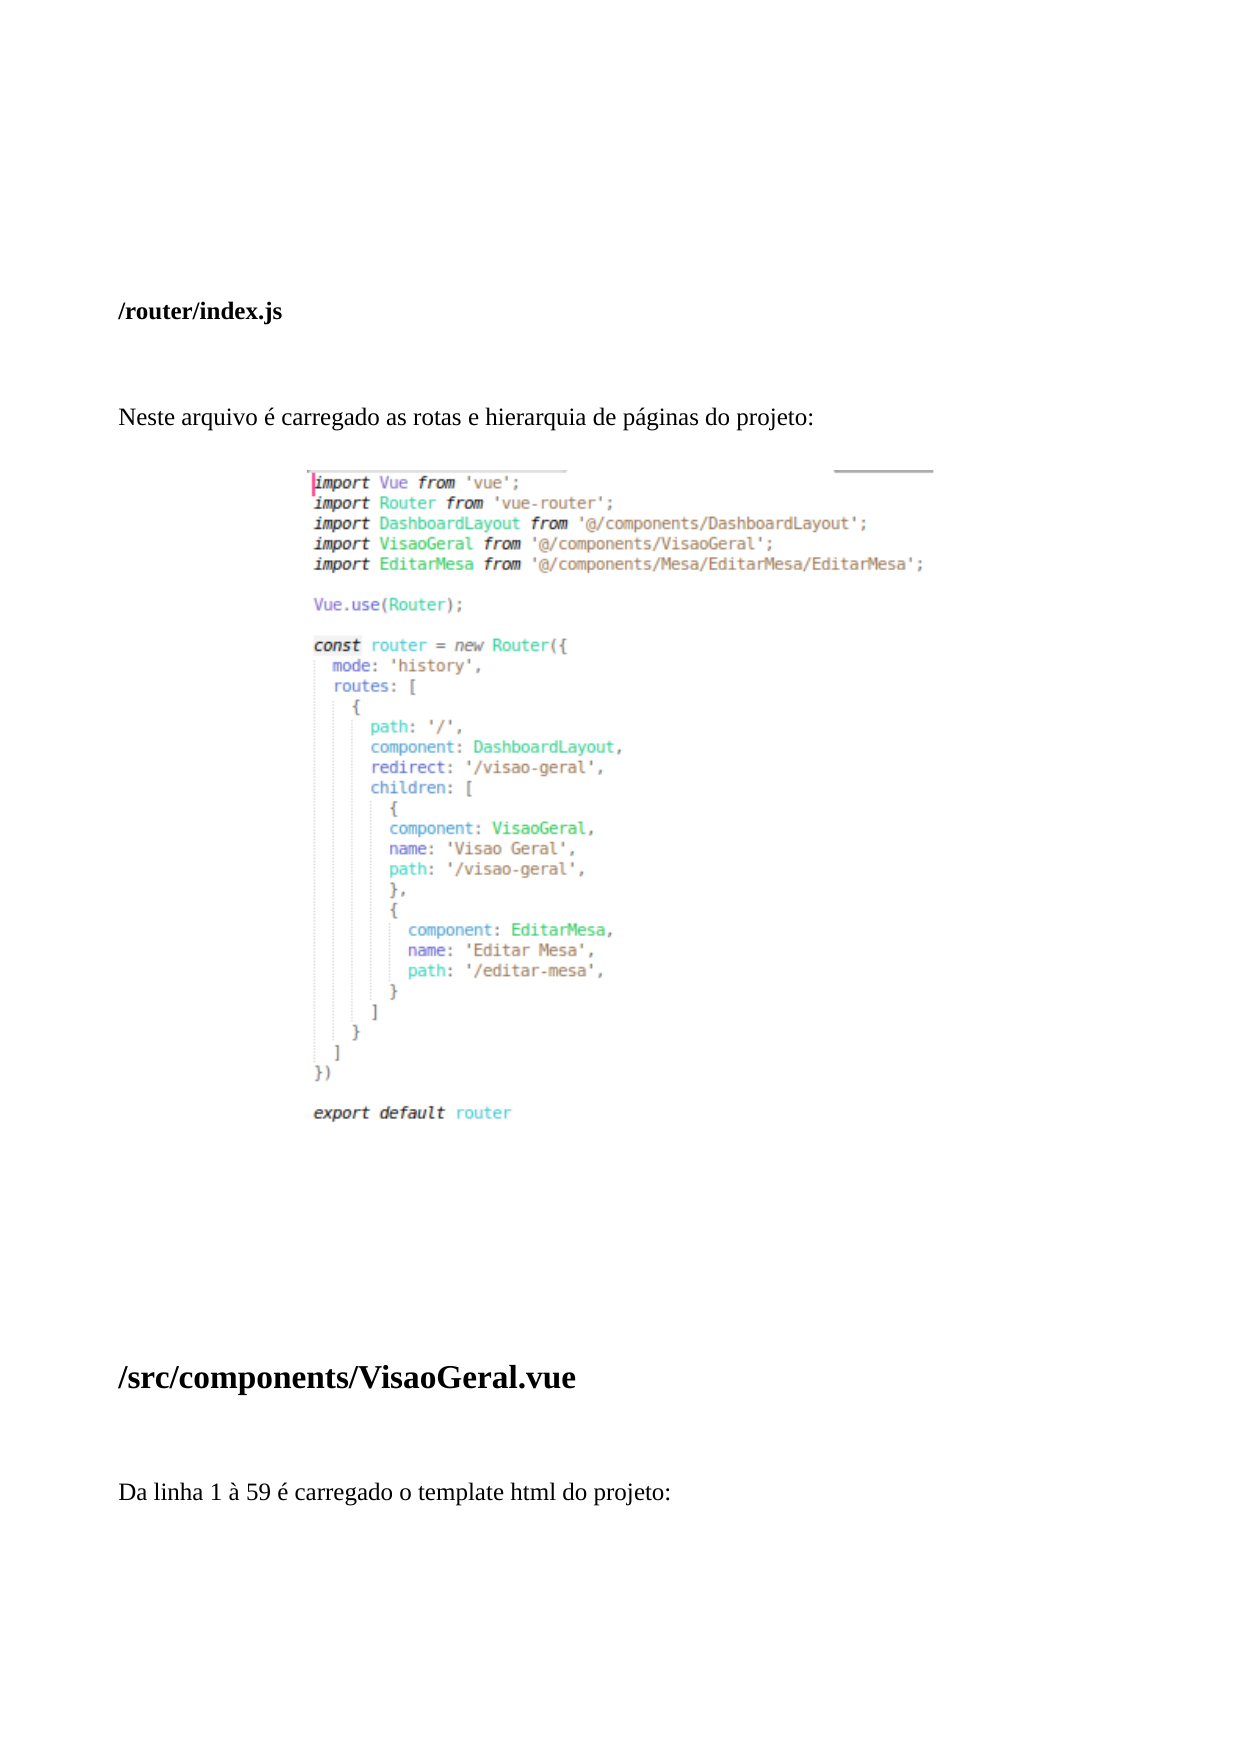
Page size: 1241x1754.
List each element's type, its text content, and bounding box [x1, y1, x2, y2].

subtitle /router/index.js [118, 296, 1122, 325]
picture [306, 470, 934, 1133]
subtitle Neste arquivo é carregado as rotas e hierarquia de páginas do projeto: [118, 402, 1122, 431]
subtitle /src/components/VisaoGeral.vue [118, 1357, 1122, 1395]
subtitle Da linha 1 à 59 é carregado o template html do projeto: [118, 1477, 1122, 1506]
